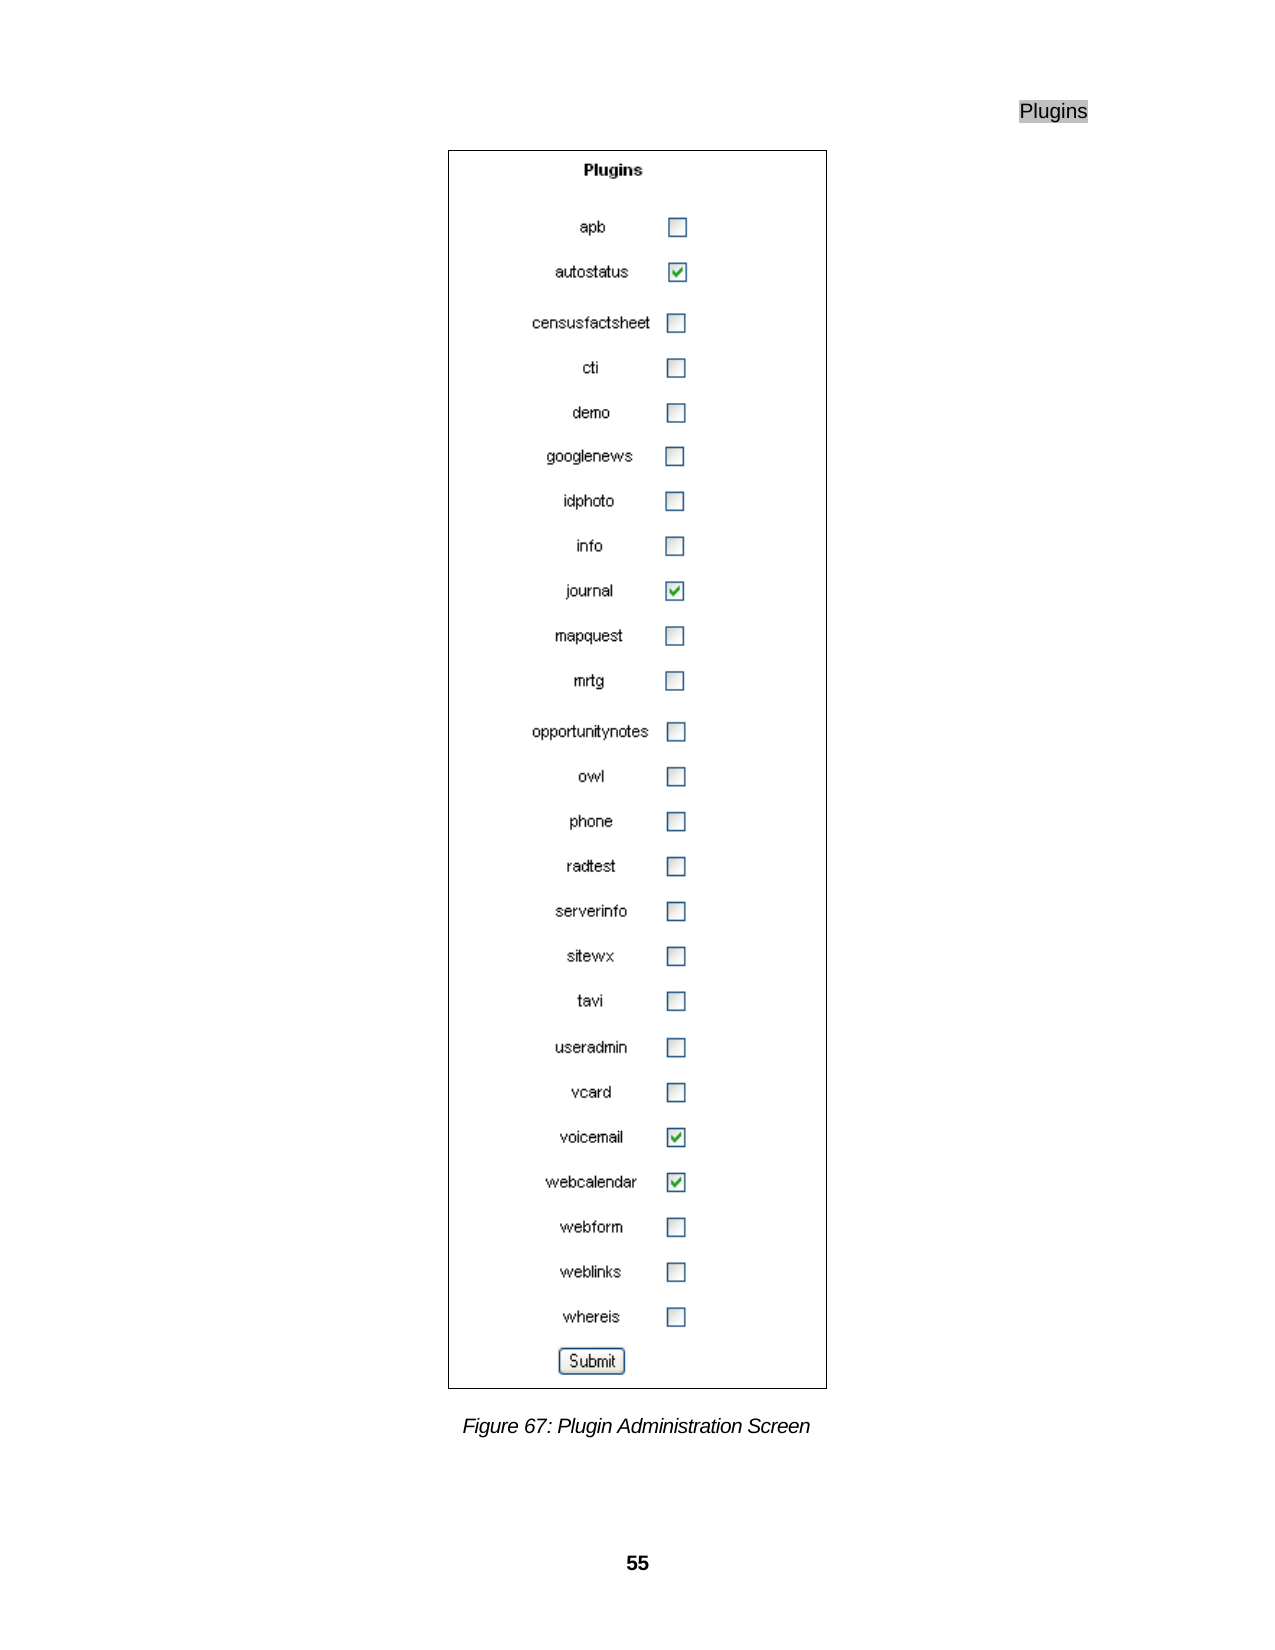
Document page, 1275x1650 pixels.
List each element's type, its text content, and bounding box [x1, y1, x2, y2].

text Figure 67: Plugin Administration Screen [187, 1414, 1087, 1438]
picture [464, 159, 811, 1381]
